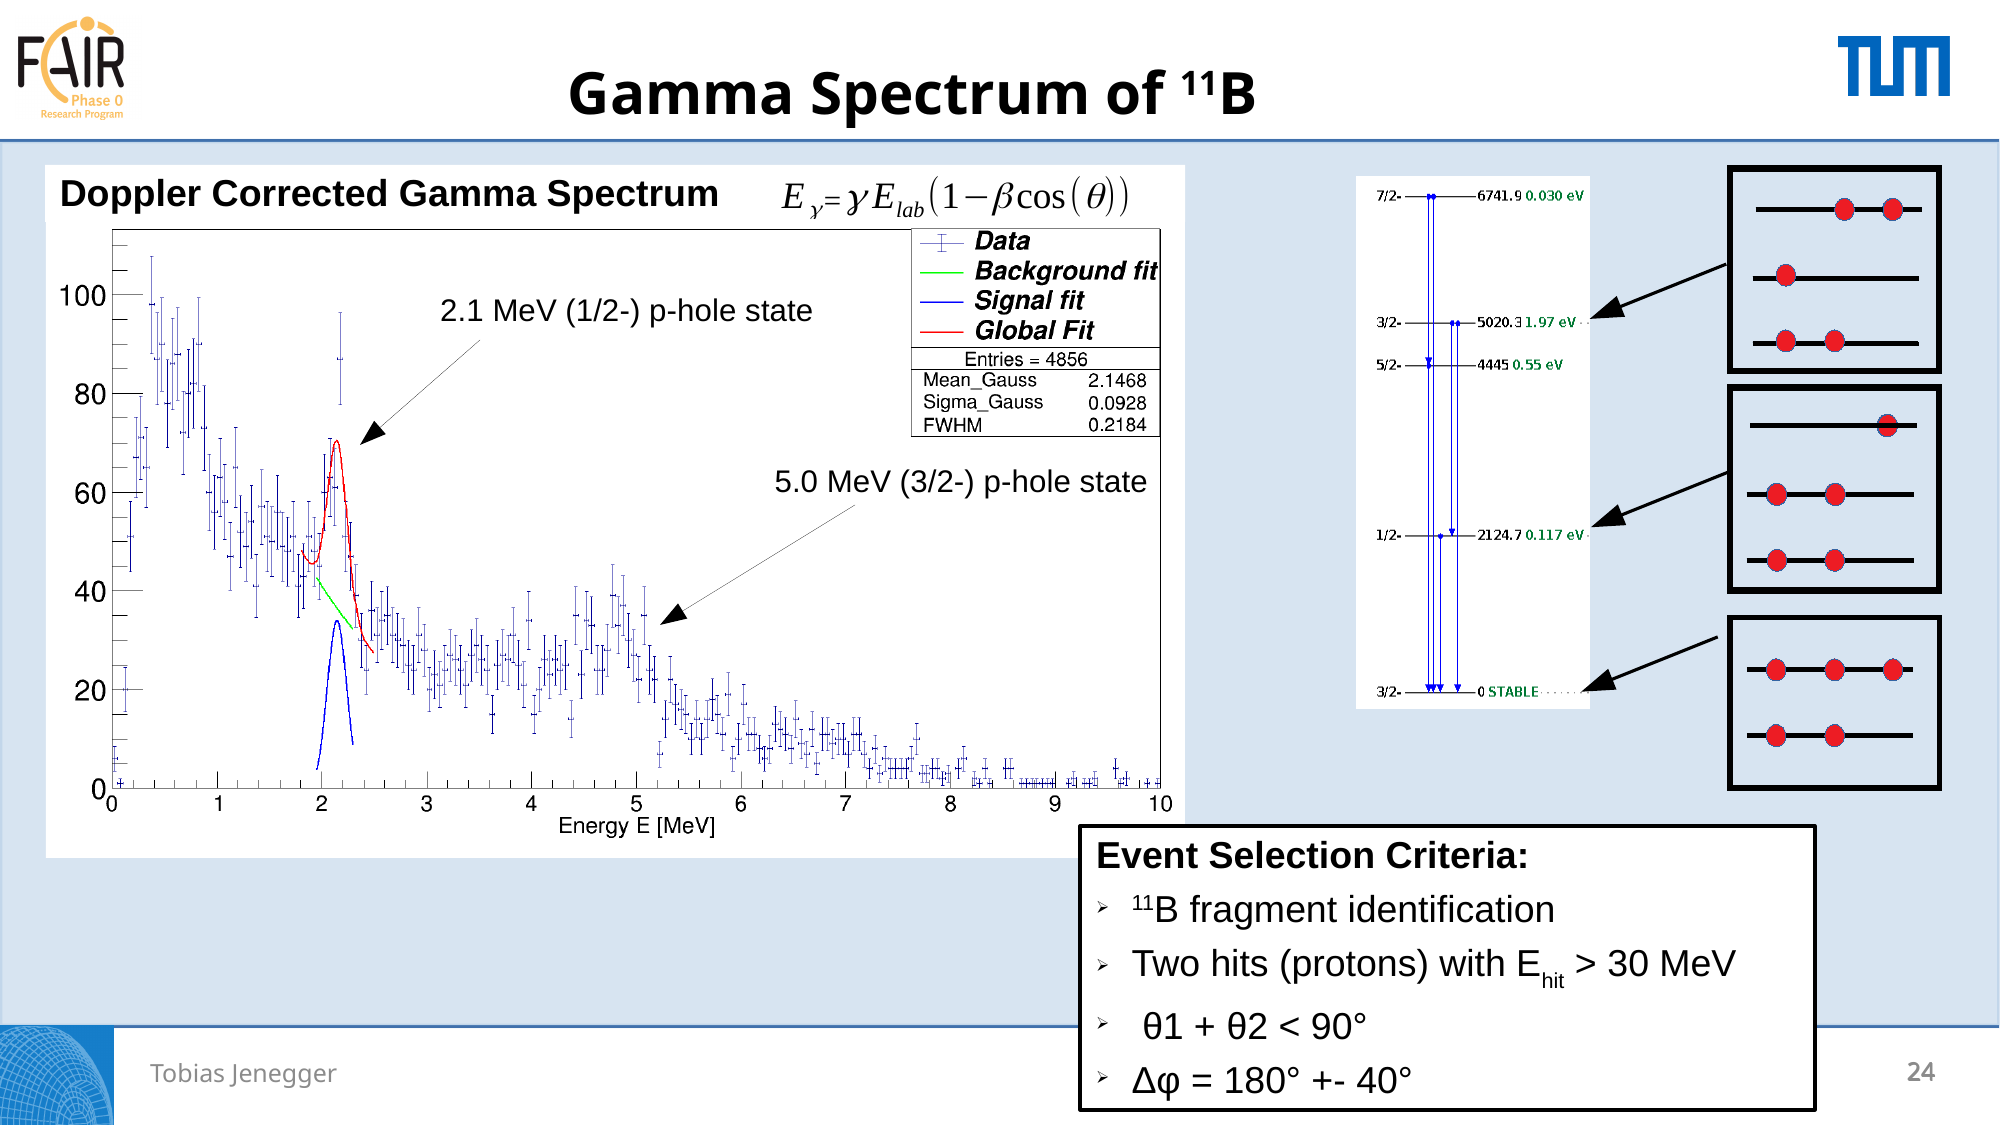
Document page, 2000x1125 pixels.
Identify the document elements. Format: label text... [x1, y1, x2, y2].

picture [45, 219, 1185, 858]
text_box Gamma Spectrum of 11B [315, 45, 1511, 167]
text_box Doppler Corrected Gamma Spectrum [45, 164, 1186, 222]
text_box [1817, 1043, 1951, 1104]
text_box Event Selection Criteria: 11B fragment identification Two hits (protons) with Ehit > 30 MeV θ1 + θ2 < 90° Δφ = 180° +- 40° [1080, 825, 1816, 1111]
chart [774, 174, 1137, 219]
picture [1838, 36, 1950, 96]
picture [0, 1025, 114, 1125]
picture [15, 15, 142, 120]
text_box [1727, 165, 1942, 374]
text_box 2.1 MeV (1/2-) p-hole state [425, 286, 861, 340]
text_box 5.0 MeV (3/2-) p-hole state [714, 456, 1210, 531]
text_box [1727, 615, 1942, 791]
picture [1356, 176, 1590, 710]
text_box [1727, 384, 1942, 594]
